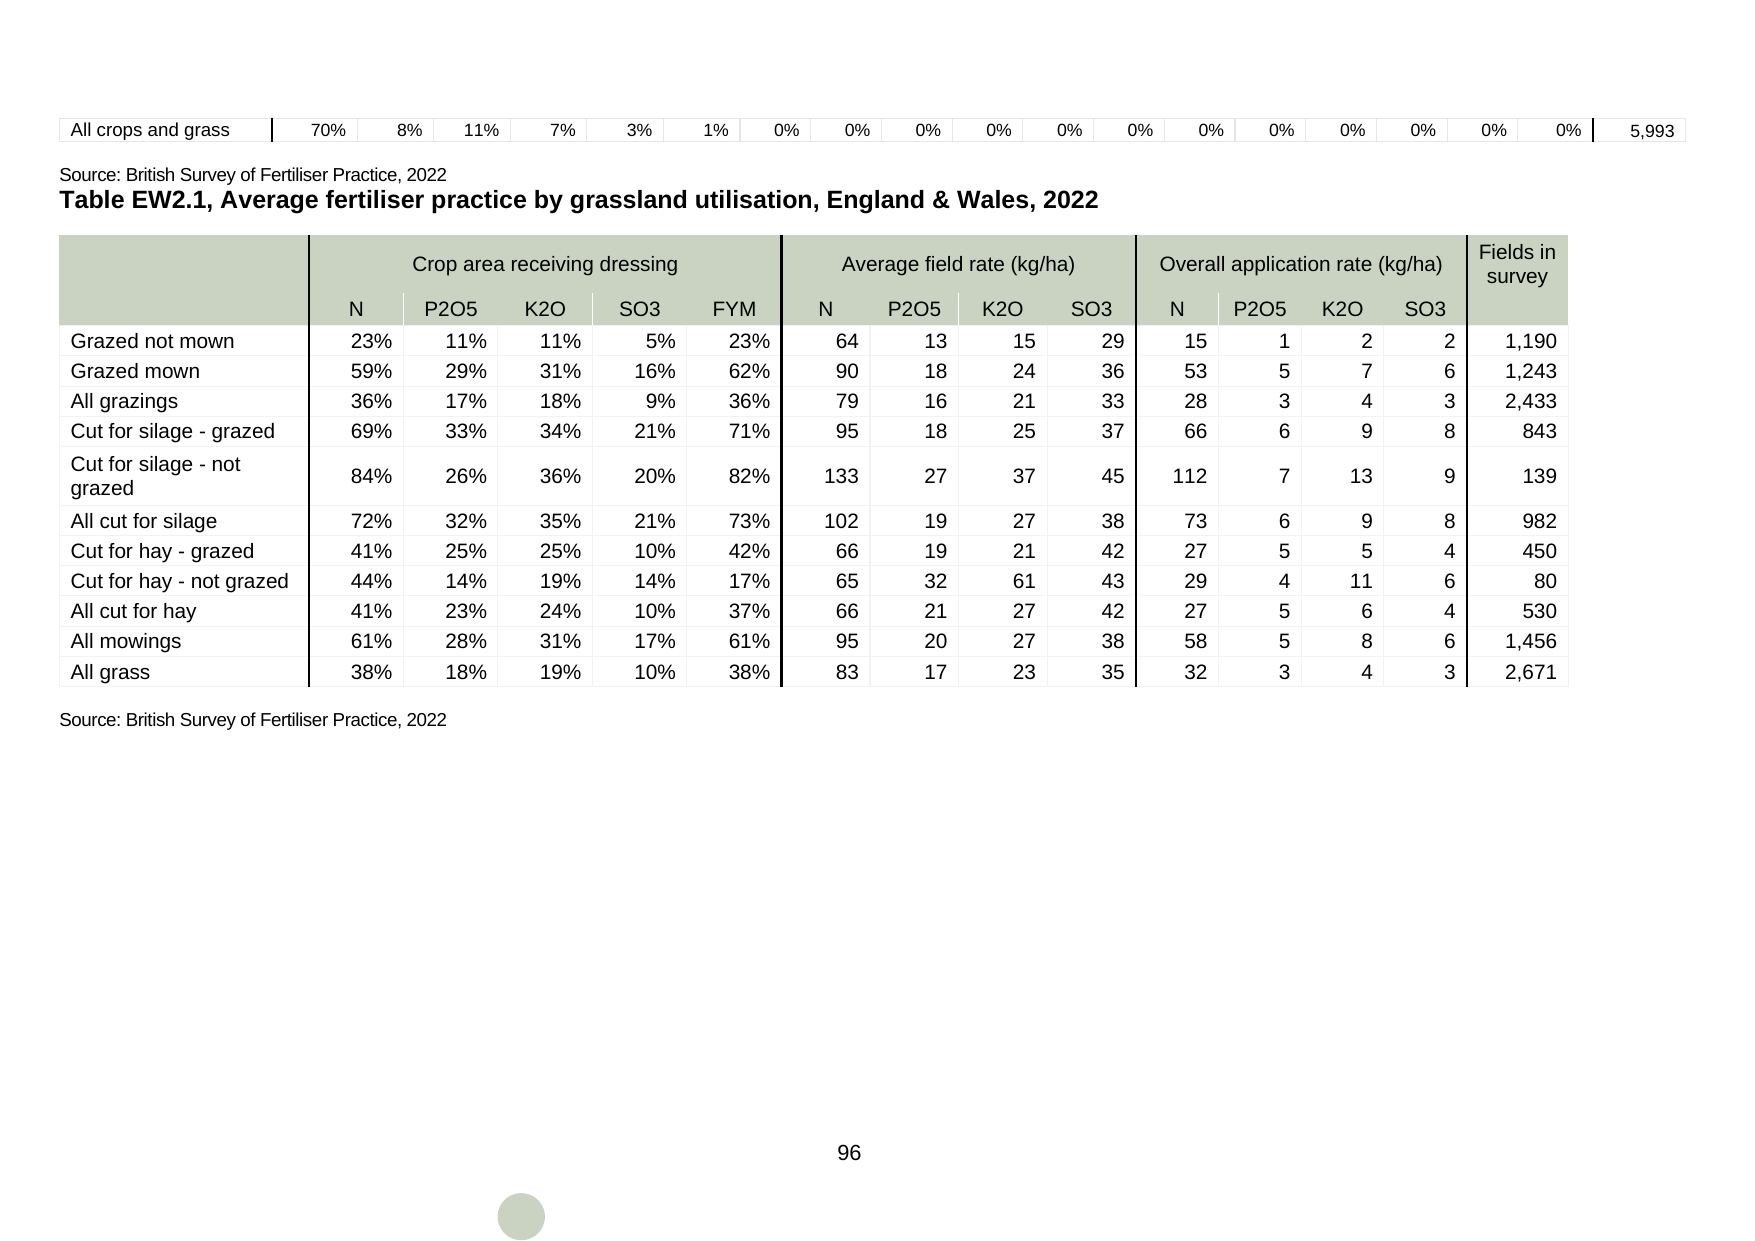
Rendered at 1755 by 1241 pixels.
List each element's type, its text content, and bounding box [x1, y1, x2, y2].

table_cell 36% [498, 447, 592, 505]
table_cell 23% [687, 326, 780, 355]
table_cell 53 [1137, 356, 1218, 386]
table_cell 35% [498, 506, 592, 535]
table_cell 20% [593, 447, 686, 505]
table_cell 41% [310, 536, 403, 565]
table_cell 9 [1302, 506, 1383, 535]
table_cell 1,456 [1468, 627, 1568, 656]
table_cell Cut for hay - not grazed [60, 566, 308, 595]
table_cell 29% [404, 356, 497, 386]
table_cell 80 [1468, 566, 1568, 595]
table_cell 8 [1302, 627, 1383, 656]
table_cell 5 [1219, 627, 1301, 656]
table_cell All grazings [60, 387, 308, 416]
table_cell 0% [1236, 119, 1305, 141]
table_cell 21 [959, 387, 1047, 416]
table_cell 6 [1219, 506, 1301, 535]
table_cell 1 [1219, 326, 1301, 355]
table_cell 32 [1137, 657, 1218, 686]
table_cell 10% [593, 596, 686, 626]
table_cell 65 [783, 566, 869, 595]
table_cell 11% [498, 326, 592, 355]
table_cell 1,243 [1468, 356, 1568, 386]
table_cell 4 [1302, 657, 1383, 686]
table_cell 6 [1384, 627, 1466, 656]
table_header Overall application rate (kg/ha) [1137, 235, 1466, 293]
table_cell 19 [871, 506, 958, 535]
table_cell 19 [871, 536, 958, 565]
table_cell 2 [1302, 326, 1383, 355]
table_cell 79 [783, 387, 869, 416]
table_header [59, 235, 308, 293]
text Source: British Survey of Fertiliser Practice, 2022 [59, 163, 1559, 185]
table_cell 27 [871, 447, 958, 505]
table_cell 33 [1048, 387, 1135, 416]
table_cell 139 [1468, 447, 1568, 505]
table_cell 61% [310, 627, 403, 656]
table_cell 82% [687, 447, 780, 505]
table_cell K2O [498, 293, 592, 325]
table_cell 24 [959, 356, 1047, 386]
table_cell P2O5 [870, 293, 958, 325]
table_cell FYM [687, 293, 780, 325]
table_cell 41% [310, 596, 403, 626]
table_cell 90 [783, 356, 869, 386]
table_cell 61% [687, 627, 780, 656]
table_cell 15 [959, 326, 1047, 355]
table_cell 17% [593, 627, 686, 656]
table_cell 2,433 [1468, 387, 1568, 416]
table_cell Cut for silage - not grazed [60, 447, 308, 505]
table_cell 29 [1137, 566, 1218, 595]
table_cell 3 [1219, 657, 1301, 686]
table_cell K2O [1301, 293, 1384, 325]
table_cell 21 [871, 596, 958, 626]
table_cell 5 [1302, 536, 1383, 565]
table_cell All mowings [60, 627, 308, 656]
table_cell 8 [1384, 417, 1466, 446]
table_cell 64 [783, 326, 869, 355]
table_cell 10% [593, 536, 686, 565]
table_cell 69% [310, 417, 403, 446]
table_cell 16% [593, 356, 686, 386]
table_cell 18% [498, 387, 592, 416]
table_cell 5 [1219, 536, 1301, 565]
table_cell 45 [1048, 447, 1135, 505]
table_cell 66 [783, 596, 869, 626]
table_cell 7% [511, 119, 586, 141]
table_cell 14% [593, 566, 686, 595]
table_cell 112 [1137, 447, 1218, 505]
table_cell 19% [498, 657, 592, 686]
table_header Fields in survey [1468, 235, 1568, 293]
table_cell 34% [498, 417, 592, 446]
table_cell Cut for silage - grazed [60, 417, 308, 446]
table_cell 73 [1137, 506, 1218, 535]
table_cell 14% [404, 566, 497, 595]
table_cell 2 [1384, 326, 1466, 355]
table_cell 19% [498, 566, 592, 595]
text Source: British Survey of Fertiliser Practice, 2022 [59, 709, 1559, 730]
table_cell 11% [404, 326, 497, 355]
table_cell 5% [593, 326, 686, 355]
table_cell 42 [1048, 536, 1135, 565]
table_cell 13 [1302, 447, 1383, 505]
table_cell 72% [310, 506, 403, 535]
table_cell 4 [1219, 566, 1301, 595]
table_cell 25% [498, 536, 592, 565]
table_cell 11 [1302, 566, 1383, 595]
table_cell 3 [1219, 387, 1301, 416]
table_cell 62% [687, 356, 780, 386]
subtitle Table EW2.1, Average fertiliser practice by grassland utilisation, England & Wales, 2022 [59, 185, 1559, 214]
table_cell 27 [959, 506, 1047, 535]
table_cell 0% [1306, 119, 1376, 141]
table_cell P2O5 [1219, 293, 1301, 325]
table_cell N [1137, 293, 1218, 325]
table_cell 3% [587, 119, 663, 141]
table_cell SO3 [593, 293, 687, 325]
table_cell 38% [687, 657, 780, 686]
table_cell 450 [1468, 536, 1568, 565]
table_cell 71% [687, 417, 780, 446]
table_cell 21% [593, 417, 686, 446]
table_cell 9% [593, 387, 686, 416]
table_cell 0% [1377, 119, 1447, 141]
table_cell 95 [783, 417, 869, 446]
table_cell 27 [959, 627, 1047, 656]
table_cell 0% [1518, 119, 1592, 141]
table_cell 38 [1048, 506, 1135, 535]
table_cell 0% [1023, 119, 1093, 141]
table_cell 28 [1137, 387, 1218, 416]
table_cell 0% [953, 119, 1022, 141]
table_cell 8 [1384, 506, 1466, 535]
table_cell 5 [1219, 356, 1301, 386]
table_cell 18% [404, 657, 497, 686]
table_cell 0% [741, 119, 810, 141]
table_cell 21 [959, 536, 1047, 565]
table_cell SO3 [1047, 293, 1135, 325]
table_cell K2O [959, 293, 1047, 325]
table_cell 35 [1048, 657, 1135, 686]
table_cell 26% [404, 447, 497, 505]
table_cell 58 [1137, 627, 1218, 656]
table_cell 36 [1048, 356, 1135, 386]
table_cell 25 [959, 417, 1047, 446]
table_cell 83 [783, 657, 869, 686]
table_cell 44% [310, 566, 403, 595]
table_cell [59, 293, 308, 325]
table_cell 61 [959, 566, 1047, 595]
table_cell 0% [882, 119, 952, 141]
table_cell All crops and grass [60, 119, 271, 141]
table_cell 6 [1302, 596, 1383, 626]
table_cell 21% [593, 506, 686, 535]
table_cell 13 [871, 326, 958, 355]
table_cell 27 [1137, 536, 1218, 565]
table_cell 59% [310, 356, 403, 386]
table_cell 0% [1165, 119, 1234, 141]
table_cell 38 [1048, 627, 1135, 656]
table_cell All cut for silage [60, 506, 308, 535]
table_cell 11% [434, 119, 510, 141]
table_cell 23 [959, 657, 1047, 686]
table_cell N [310, 293, 403, 325]
table_cell 37 [959, 447, 1047, 505]
table_cell 2,671 [1468, 657, 1568, 686]
table_cell 7 [1219, 447, 1301, 505]
table_cell 70% [273, 119, 357, 141]
table_cell Grazed mown [60, 356, 308, 386]
table_cell 17% [404, 387, 497, 416]
table_cell 18 [871, 417, 958, 446]
table_cell 31% [498, 356, 592, 386]
table_cell 102 [783, 506, 869, 535]
table_cell 27 [959, 596, 1047, 626]
table_cell All cut for hay [60, 596, 308, 626]
table_cell 37 [1048, 417, 1135, 446]
table_cell 5,993 [1594, 119, 1685, 141]
table_cell 29 [1048, 326, 1135, 355]
table_cell 25% [404, 536, 497, 565]
table_cell 42 [1048, 596, 1135, 626]
table_cell 84% [310, 447, 403, 505]
table_cell 43 [1048, 566, 1135, 595]
table_cell 73% [687, 506, 780, 535]
table_cell 23% [310, 326, 403, 355]
table_cell 0% [1094, 119, 1164, 141]
table_cell 5 [1219, 596, 1301, 626]
table_cell 38% [310, 657, 403, 686]
table_cell 16 [871, 387, 958, 416]
table_cell 20 [871, 627, 958, 656]
table_cell 27 [1137, 596, 1218, 626]
table_cell 0% [811, 119, 881, 141]
table_cell 32% [404, 506, 497, 535]
table_cell 17 [871, 657, 958, 686]
table_cell 17% [687, 566, 780, 595]
table_cell 4 [1384, 596, 1466, 626]
table_cell 6 [1219, 417, 1301, 446]
table_cell [1468, 293, 1568, 325]
table_cell 37% [687, 596, 780, 626]
table_cell 32 [871, 566, 958, 595]
table_cell 33% [404, 417, 497, 446]
table_cell SO3 [1384, 293, 1466, 325]
table_cell 15 [1137, 326, 1218, 355]
table_cell 36% [687, 387, 780, 416]
table_cell 28% [404, 627, 497, 656]
table_cell 530 [1468, 596, 1568, 626]
table_cell 843 [1468, 417, 1568, 446]
table_cell 3 [1384, 657, 1466, 686]
table_cell 66 [1137, 417, 1218, 446]
table_header Crop area receiving dressing [310, 235, 780, 293]
table_cell All grass [60, 657, 308, 686]
table_cell 1,190 [1468, 326, 1568, 355]
table_cell 66 [783, 536, 869, 565]
table_cell 23% [404, 596, 497, 626]
table_cell 7 [1302, 356, 1383, 386]
table_cell 6 [1384, 356, 1466, 386]
table_cell 6 [1384, 566, 1466, 595]
table_cell 95 [783, 627, 869, 656]
table_cell 133 [783, 447, 869, 505]
table_cell 36% [310, 387, 403, 416]
table_cell 10% [593, 657, 686, 686]
table_cell 982 [1468, 506, 1568, 535]
table_cell P2O5 [404, 293, 498, 325]
table_cell 1% [664, 119, 739, 141]
table_cell 42% [687, 536, 780, 565]
table_cell 8% [358, 119, 433, 141]
table_cell 3 [1384, 387, 1466, 416]
table_cell 9 [1302, 417, 1383, 446]
table_header Average field rate (kg/ha) [783, 235, 1135, 293]
table_cell 31% [498, 627, 592, 656]
table_cell 0% [1448, 119, 1517, 141]
table_cell Cut for hay - grazed [60, 536, 308, 565]
table_cell N [783, 293, 870, 325]
table_cell 9 [1384, 447, 1466, 505]
table_cell 24% [498, 596, 592, 626]
table_cell Grazed not mown [60, 326, 308, 355]
table_cell 4 [1384, 536, 1466, 565]
table_cell 18 [871, 356, 958, 386]
table_cell 4 [1302, 387, 1383, 416]
